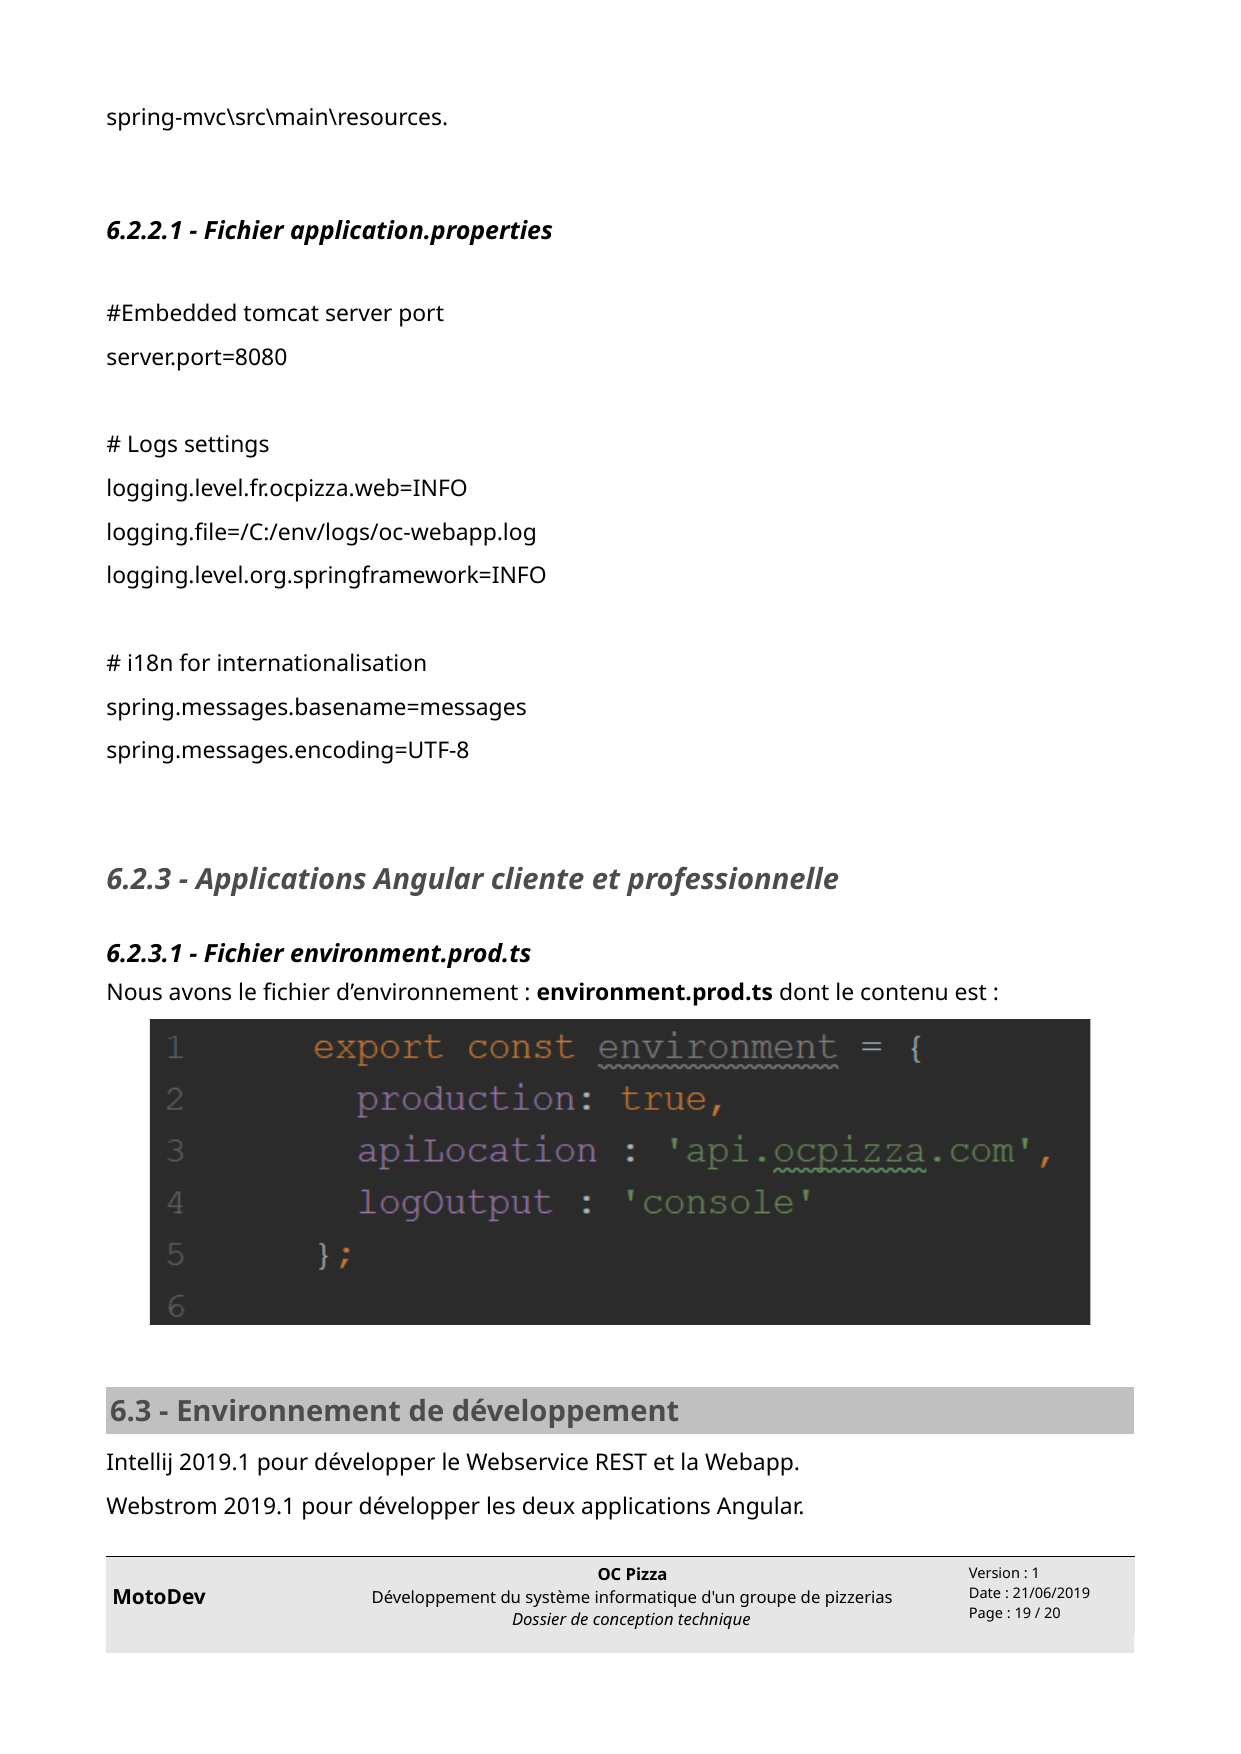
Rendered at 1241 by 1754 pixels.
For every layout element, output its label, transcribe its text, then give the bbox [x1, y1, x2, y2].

subtitle Applications Angular cliente et professionnelle [106, 859, 1134, 898]
text Webstrom 2019.1 pour développer les deux applications Angular. [106, 1490, 1134, 1521]
text spring-mvc\src\main\resources. [106, 100, 1134, 132]
text logging.level.fr.ocpizza.web=INFO [106, 472, 1134, 503]
picture [149, 1019, 1091, 1325]
text Intellij 2019.1 pour développer le Webservice REST et la Webapp. [106, 1446, 1134, 1477]
text logging.level.org.springframework=INFO [106, 559, 1134, 591]
text Nous avons le fichier d’environnement : environment.prod.ts dont le contenu est : [106, 976, 1134, 1007]
text # i18n for internationalisation [106, 647, 1134, 678]
text #Embedded tomcat server port [106, 297, 1134, 328]
text # Logs settings [106, 428, 1134, 459]
subtitle Fichier application.properties [106, 213, 1134, 247]
text spring.messages.encoding=UTF-8 [106, 734, 1134, 766]
subtitle Environnement de développement [107, 1388, 1133, 1433]
text spring.messages.basename=messages [106, 691, 1134, 722]
subtitle Fichier environment.prod.ts [106, 936, 1134, 970]
text logging.file=/C:/env/logs/oc-webapp.log [106, 516, 1134, 547]
text server.port=8080 [106, 341, 1134, 372]
